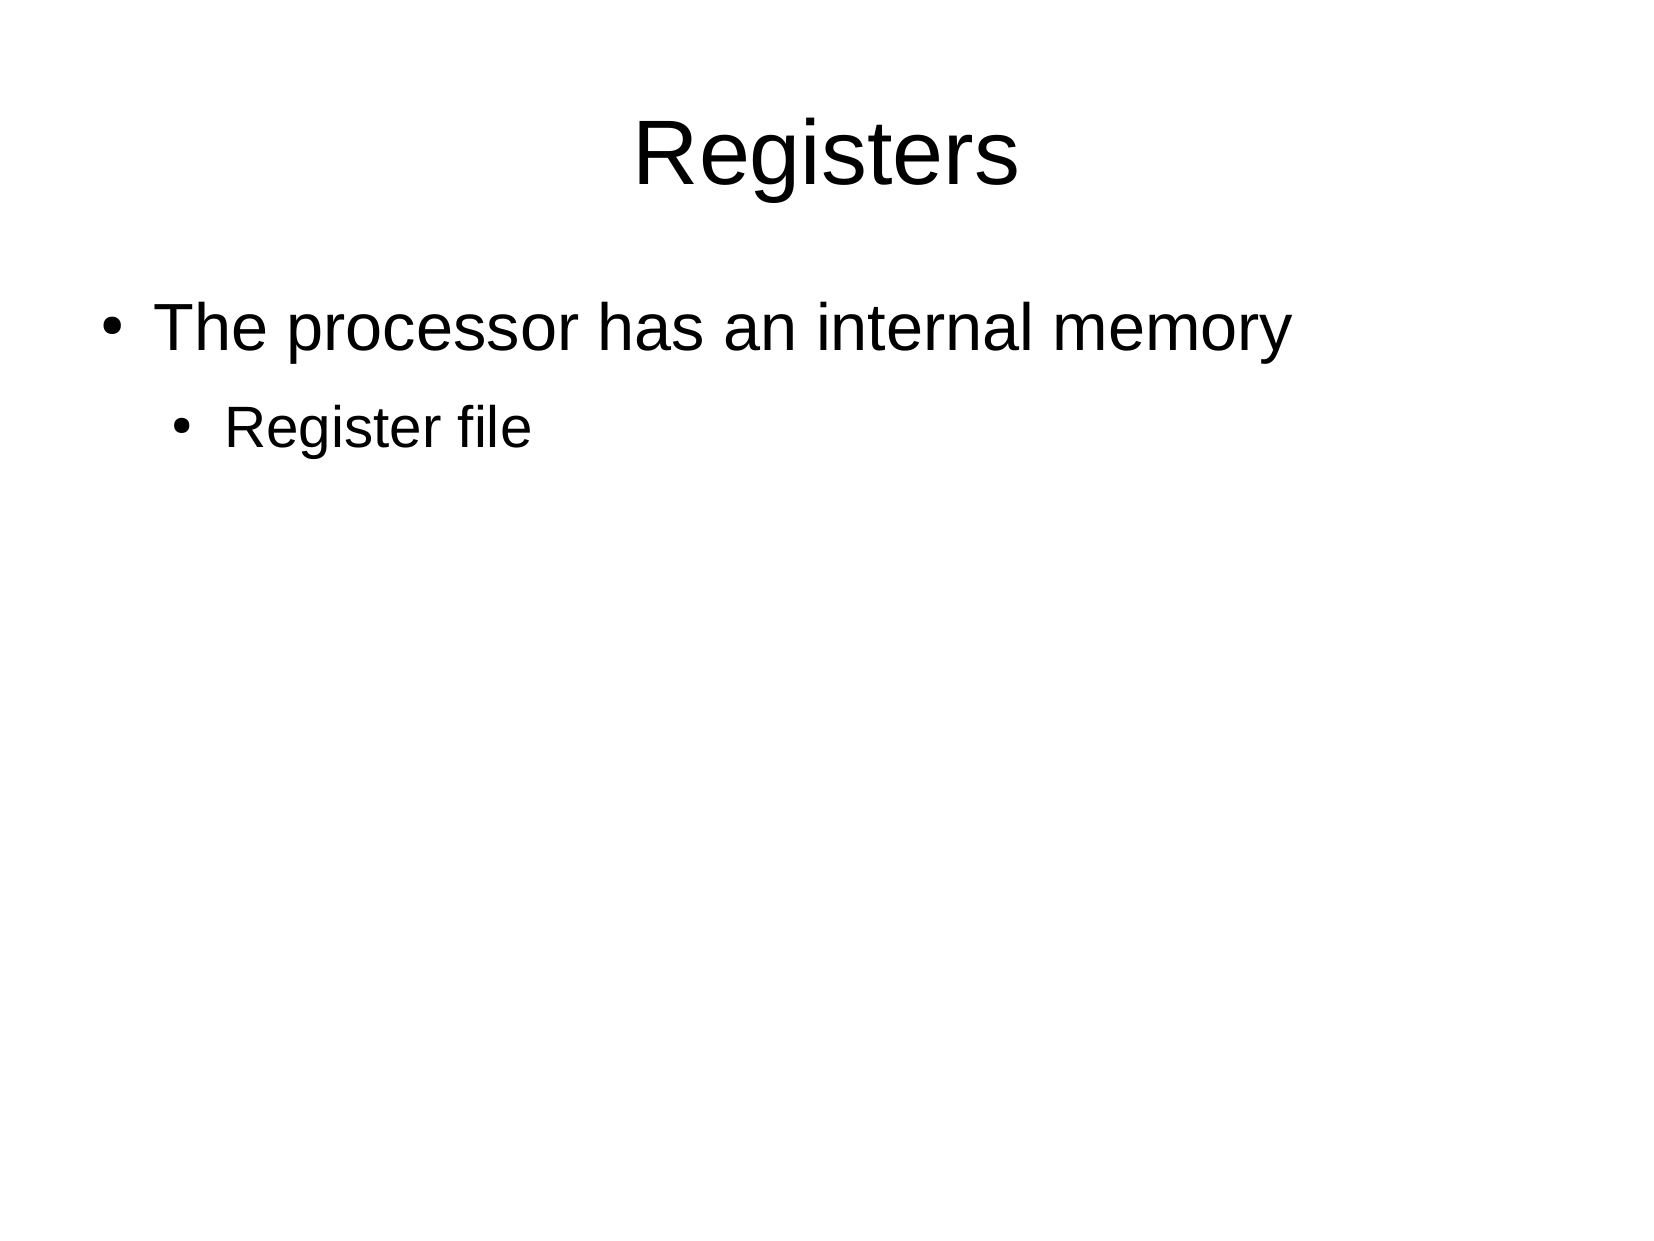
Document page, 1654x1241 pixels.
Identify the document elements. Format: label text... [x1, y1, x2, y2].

title Registers [82, 49, 1571, 257]
list The processor has an internal memory Register file [82, 290, 1571, 1010]
